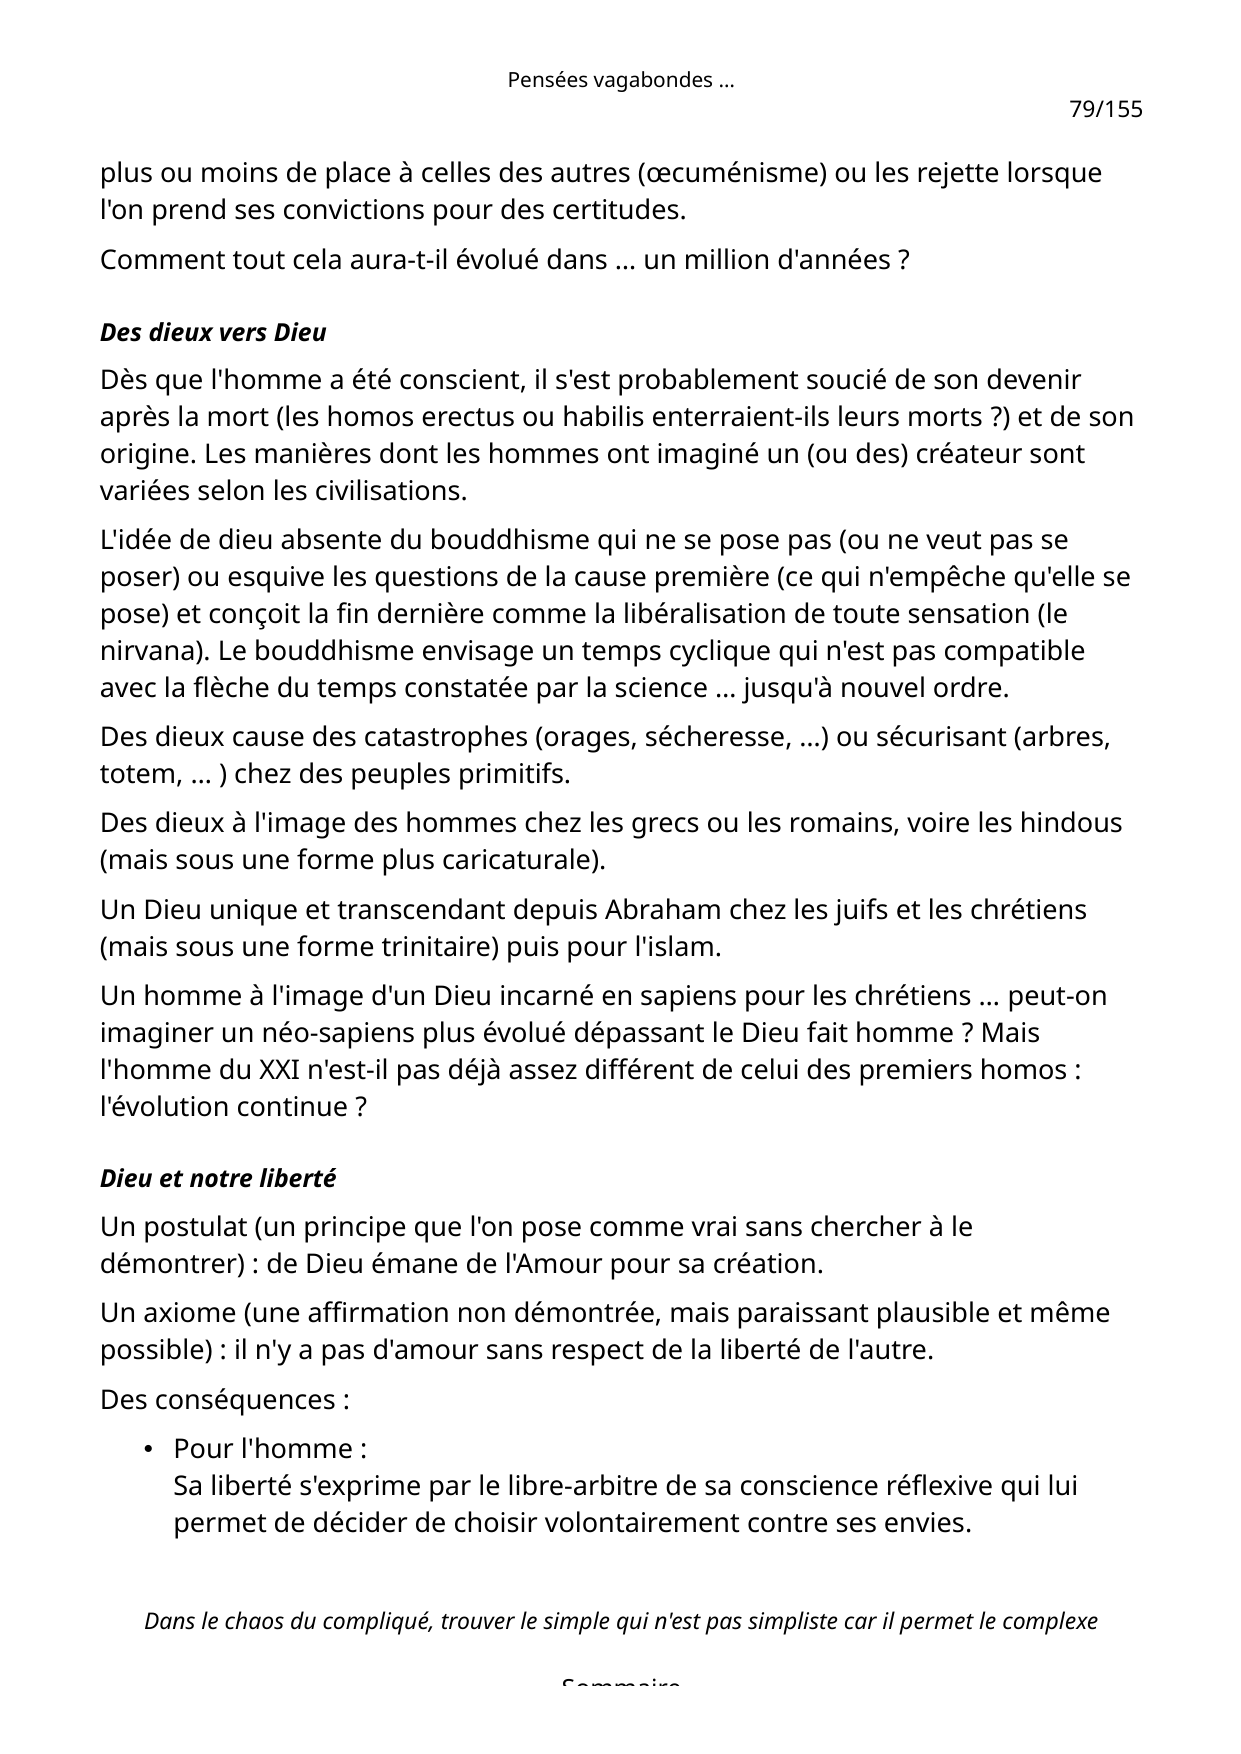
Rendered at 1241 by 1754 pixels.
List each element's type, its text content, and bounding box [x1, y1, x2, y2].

text plus ou moins de place à celles des autres (œcuménisme) ou les rejette lorsque l'on prend ses convictions pour des certitudes. [99, 154, 1143, 228]
text Des conséquences : [99, 1380, 1143, 1417]
text Un axiome (une affirmation non démontrée, mais paraissant plausible et même possible) : il n'y a pas d'amour sans respect de la liberté de l'autre. [99, 1294, 1143, 1368]
text Un Dieu unique et transcendant depuis Abraham chez les juifs et les chrétiens (mais sous une forme trinitaire) puis pour l'islam. [99, 890, 1143, 964]
text Un postulat (un principe que l'on pose comme vrai sans chercher à le démontrer) : de Dieu émane de l'Amour pour sa création. [99, 1208, 1084, 1281]
text Des dieux cause des catastrophes (orages, sécheresse, …) ou sécurisant (arbres, totem, … ) chez des peuples primitifs. [99, 718, 1143, 791]
text Comment tout cela aura-t-il évolué dans … un million d'années ? [99, 240, 1143, 277]
list Pour l'homme : Sa liberté s'exprime par le libre-arbitre de sa conscience réflexive qui lui permet de décider de choisir volontairement contre ses envies. [144, 1429, 1143, 1540]
subtitle Des dieux vers Dieu [99, 314, 1143, 348]
text Un homme à l'image d'un Dieu incarné en sapiens pour les chrétiens … peut-on imaginer un néo-sapiens plus évolué dépassant le Dieu fait homme ? Mais l'homme du XXI n'est-il pas déjà assez différent de celui des premiers homos : l'évolution continue ? [99, 976, 1143, 1124]
text Des dieux à l'image des hommes chez les grecs ou les romains, voire les hindous (mais sous une forme plus caricaturale). [99, 804, 1143, 878]
subtitle Dieu et notre liberté [99, 1161, 1143, 1195]
text Dès que l'homme a été conscient, il s'est probablement soucié de son devenir après la mort (les homos erectus ou habilis enterraient-ils leurs morts ?) et de son origine. Les manières dont les hommes ont imaginé un (ou des) créateur sont variées selon les civilisations. [99, 361, 1143, 508]
text L'idée de dieu absente du bouddhisme qui ne se pose pas (ou ne veut pas se poser) ou esquive les questions de la cause première (ce qui n'empêche qu'elle se pose) et conçoit la fin dernière comme la libéralisation de toute sensation (le nirvana). Le bouddhisme envisage un temps cyclique qui n'est pas compatible avec la flèche du temps constatée par la science … jusqu'à nouvel ordre. [99, 521, 1143, 705]
